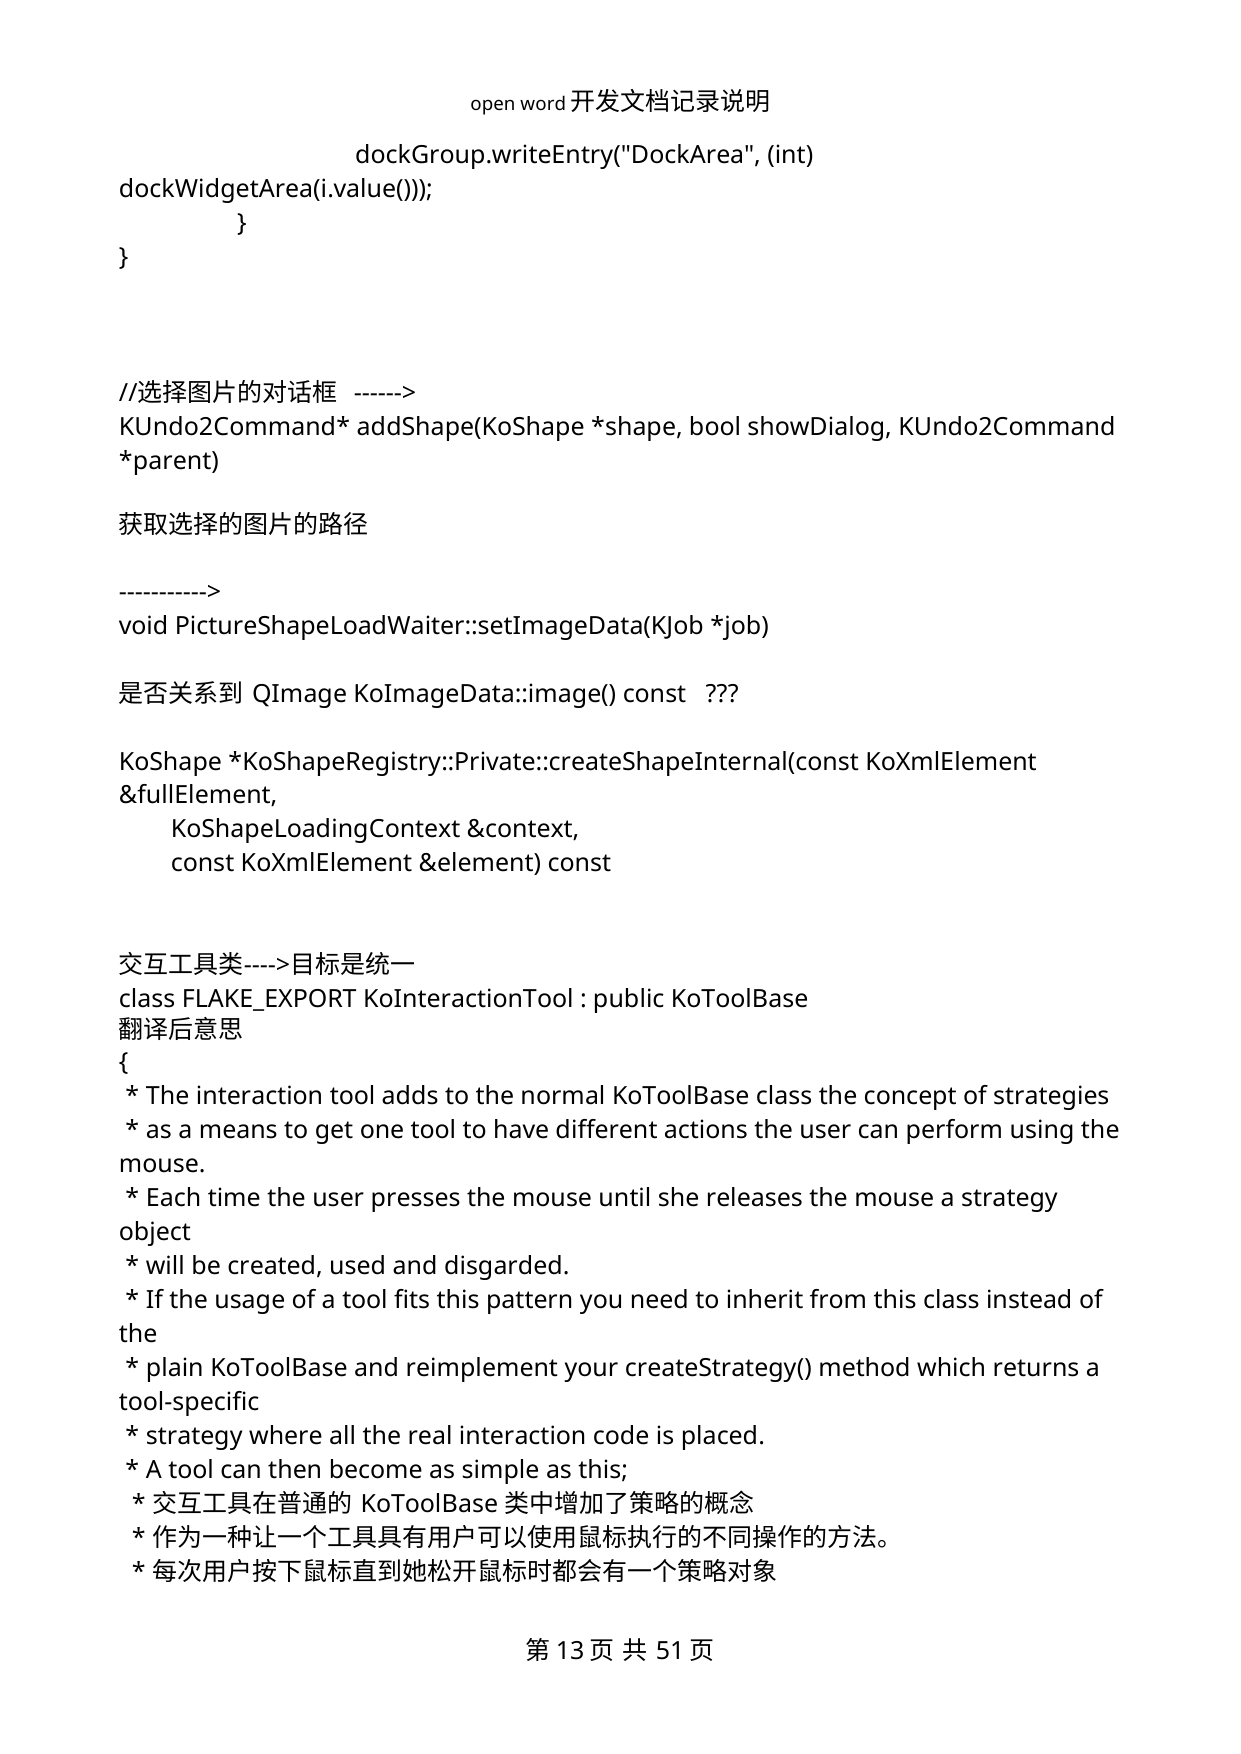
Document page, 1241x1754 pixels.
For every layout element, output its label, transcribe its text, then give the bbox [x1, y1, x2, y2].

text 翻译后意思 [119, 1015, 1121, 1044]
text } [119, 205, 1121, 239]
text * 交互工具在普通的 KoToolBase 类中增加了策略的概念 [119, 1486, 1121, 1519]
text const KoXmlElement &element) const [119, 845, 1121, 879]
text * 作为一种让一个工具具有用户可以使用鼠标执行的不同操作的方法。 [119, 1519, 1121, 1553]
text } [119, 239, 1121, 273]
text * Each time the user presses the mouse until she releases the mouse a strategy object [119, 1180, 1121, 1248]
text KUndo2Command* addShape(KoShape *shape, bool showDialog, KUndo2Command *parent) [119, 409, 1121, 477]
text KoShape *KoShapeRegistry::Private::createShapeInternal(const KoXmlElement &fullElement, [119, 743, 1121, 811]
text * strategy where all the real interaction code is placed. [119, 1418, 1121, 1452]
text * will be created, used and disgarded. [119, 1248, 1121, 1282]
text 是否关系到 QImage KoImageData::image() const ??? [119, 676, 1121, 709]
text * plain KoToolBase and reimplement your createStrategy() method which returns a tool-specific [119, 1350, 1121, 1418]
text 交互工具类---->目标是统一 [119, 947, 1121, 981]
text { [119, 1044, 1121, 1078]
text //选择图片的对话框 ------> [119, 375, 1121, 409]
text * A tool can then become as simple as this; [119, 1452, 1121, 1486]
text void PictureShapeLoadWaiter::setImageData(KJob *job) [119, 608, 1121, 642]
text class FLAKE_EXPORT KoInteractionTool : public KoToolBase [119, 981, 1121, 1015]
text KoShapeLoadingContext &context, [119, 811, 1121, 845]
text -----------> [119, 574, 1121, 608]
text dockGroup.writeEntry("DockArea", (int) dockWidgetArea(i.value())); [119, 137, 1121, 205]
text 获取选择的图片的路径 [119, 511, 1121, 540]
text * 每次用户按下鼠标直到她松开鼠标时都会有一个策略对象 [119, 1553, 1121, 1587]
text * as a means to get one tool to have different actions the user can perform using the mouse. [119, 1112, 1121, 1180]
text * The interaction tool adds to the normal KoToolBase class the concept of strategies [119, 1078, 1121, 1112]
text * If the usage of a tool fits this pattern you need to inherit from this class instead of the [119, 1282, 1121, 1350]
